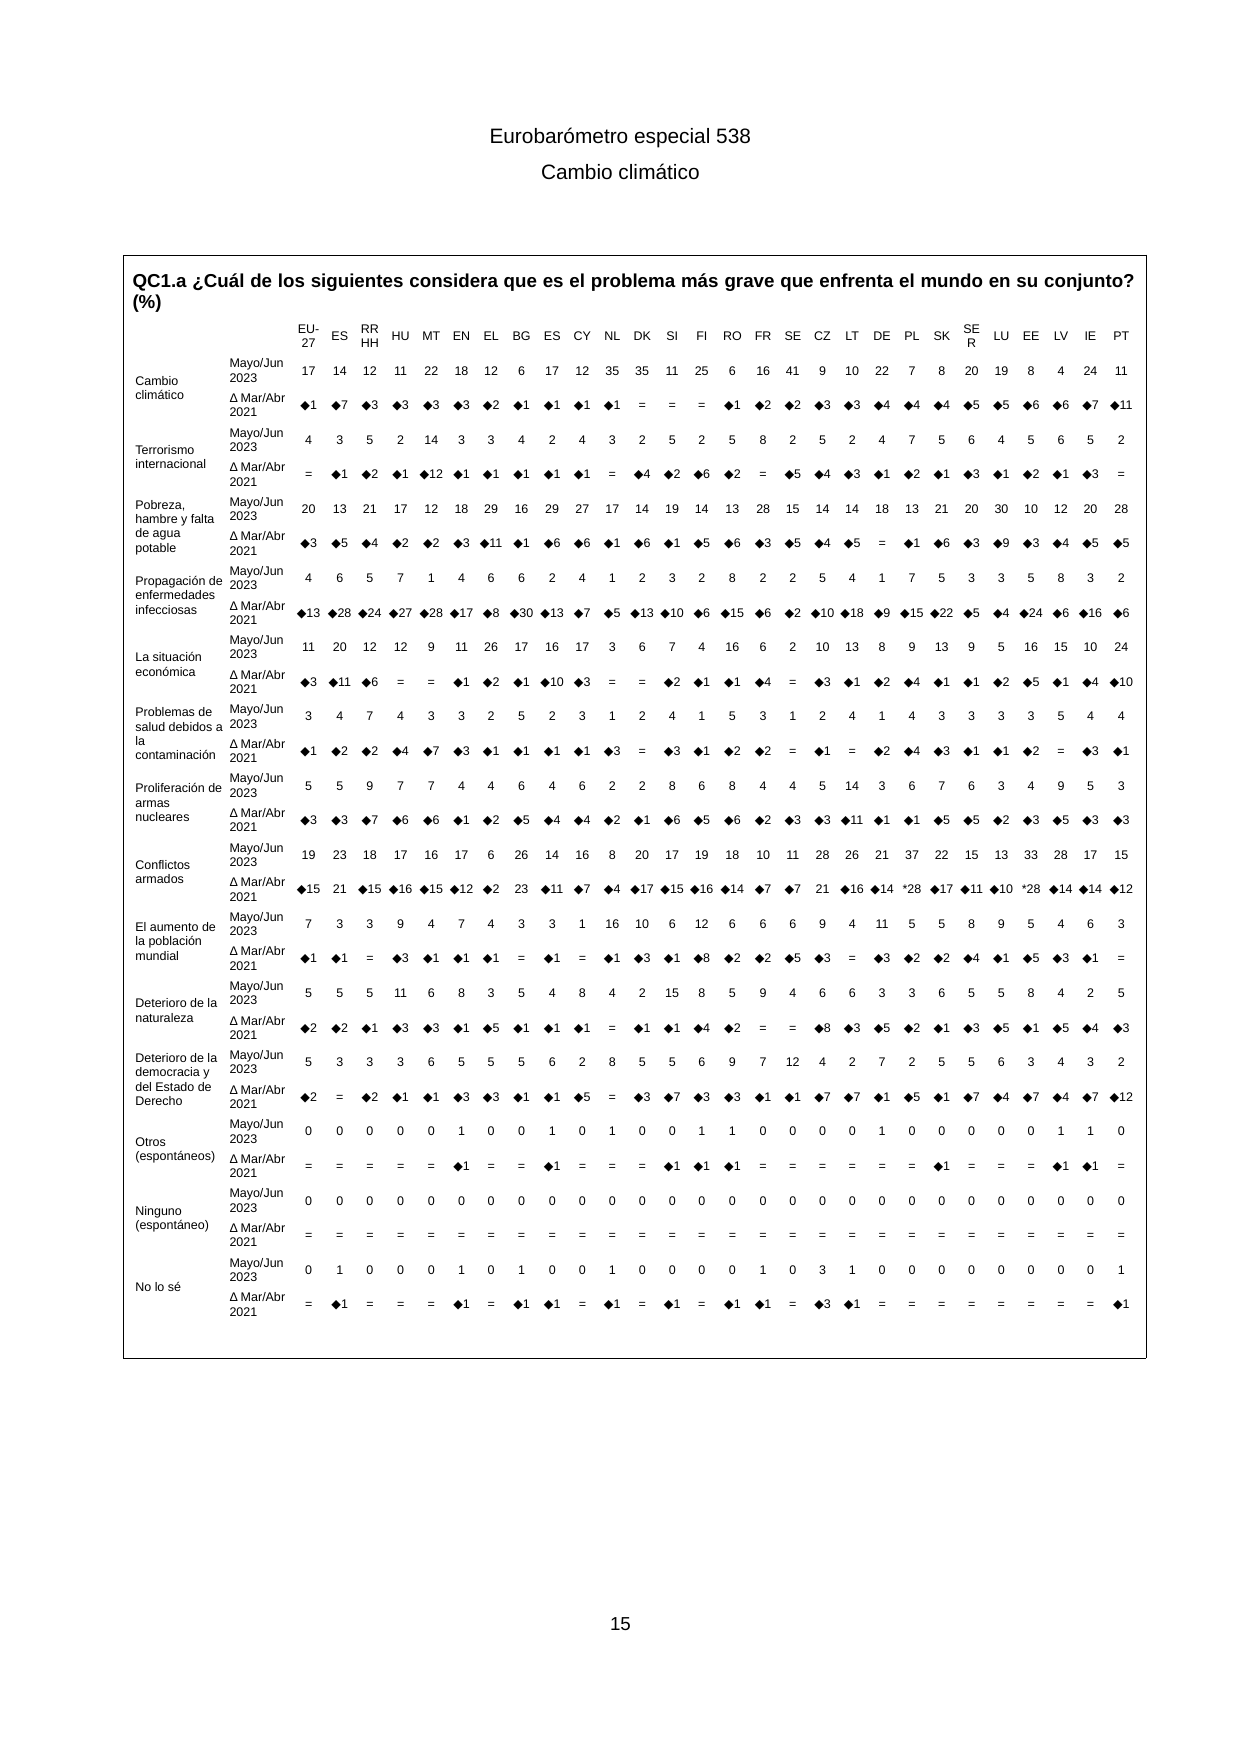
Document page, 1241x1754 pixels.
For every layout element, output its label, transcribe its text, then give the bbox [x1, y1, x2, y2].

table_cell ◆2 [476, 872, 506, 906]
table_cell 3 [354, 906, 385, 941]
table_cell ◆3 [385, 388, 416, 422]
table_cell 1 [446, 1252, 476, 1287]
table_cell 0 [687, 1252, 716, 1287]
table_cell 0 [292, 1114, 325, 1148]
table_cell Mayo/Jun 2023 [226, 906, 292, 941]
table_cell 0 [986, 1252, 1016, 1287]
table_cell 3 [956, 561, 986, 595]
table_cell ◆2 [897, 457, 927, 491]
table_cell ◆6 [1105, 595, 1137, 630]
table_cell 0 [1105, 1114, 1137, 1148]
table_cell ◆4 [808, 457, 837, 491]
table_cell 3 [597, 422, 627, 457]
table_cell 2 [537, 561, 567, 595]
table_cell 4 [1046, 906, 1075, 941]
table_cell = [778, 1218, 807, 1252]
table_cell ◆1 [657, 1149, 687, 1183]
table_header EE [1016, 319, 1046, 353]
table_cell 5 [956, 976, 986, 1010]
table_cell 2 [1105, 422, 1137, 457]
table_cell ◆2 [476, 803, 506, 837]
table_cell = [1046, 1218, 1075, 1252]
table_cell 4 [1075, 699, 1105, 733]
table_cell 6 [927, 976, 956, 1010]
table_cell = [325, 1149, 354, 1183]
table_cell 5 [716, 699, 748, 733]
table_cell ◆4 [627, 457, 657, 491]
table_cell = [1016, 1218, 1046, 1252]
table_cell 17 [506, 630, 537, 664]
table_cell ◆7 [808, 1079, 837, 1114]
table_cell ◆6 [1046, 595, 1075, 630]
table_cell 17 [446, 837, 476, 872]
table_cell ◆1 [657, 941, 687, 976]
table_cell 4 [837, 906, 867, 941]
table_cell 7 [657, 630, 687, 664]
table_cell ◆1 [597, 1287, 627, 1321]
table_cell 16 [716, 630, 748, 664]
table_cell 7 [897, 353, 927, 388]
table_cell 6 [897, 768, 927, 803]
table_cell ◆1 [446, 1010, 476, 1045]
table_cell 3 [986, 561, 1016, 595]
table_cell *28 [1016, 872, 1046, 906]
table_cell = [292, 457, 325, 491]
table_cell 4 [476, 768, 506, 803]
table_cell = [325, 1079, 354, 1114]
table_cell 2 [385, 422, 416, 457]
table_cell 24 [1105, 630, 1137, 664]
table_cell ◆1 [867, 1079, 897, 1114]
table_cell ◆1 [597, 941, 627, 976]
table_cell 5 [1105, 976, 1137, 1010]
table_cell ◆12 [1105, 872, 1137, 906]
table_cell ◆2 [1016, 457, 1046, 491]
table_cell ◆9 [986, 526, 1016, 561]
table_cell 7 [446, 906, 476, 941]
table_cell = [567, 1149, 597, 1183]
table_cell ◆10 [1105, 664, 1137, 699]
table_cell 25 [687, 353, 716, 388]
table_cell 18 [354, 837, 385, 872]
table_cell Pobreza, hambre y falta de agua potable [132, 491, 226, 561]
table_cell ◆4 [1075, 1010, 1105, 1045]
table_cell 15 [956, 837, 986, 872]
table_cell 41 [778, 353, 807, 388]
table_cell ◆1 [597, 526, 627, 561]
table_cell 18 [446, 353, 476, 388]
table_cell ◆11 [537, 872, 567, 906]
table_cell 0 [986, 1183, 1016, 1218]
table_cell 1 [867, 1114, 897, 1148]
table_cell 0 [927, 1114, 956, 1148]
table_header EL [476, 319, 506, 353]
table_cell 5 [292, 976, 325, 1010]
table_cell 6 [956, 768, 986, 803]
table_cell = [567, 1287, 597, 1321]
table_cell ◆6 [687, 457, 716, 491]
table_cell 17 [567, 630, 597, 664]
table_cell ◆1 [446, 941, 476, 976]
table_cell = [778, 734, 807, 768]
table_cell ◆2 [325, 1010, 354, 1045]
table_cell 0 [1046, 1183, 1075, 1218]
table_cell 0 [837, 1183, 867, 1218]
table_cell 3 [956, 699, 986, 733]
table_cell 1 [867, 699, 897, 733]
table_cell ◆15 [716, 595, 748, 630]
table_cell 7 [867, 1045, 897, 1079]
table_cell ◆2 [597, 803, 627, 837]
table_cell 12 [385, 630, 416, 664]
table_cell ◆2 [867, 734, 897, 768]
table_cell ◆5 [687, 803, 716, 837]
table_cell ◆8 [476, 595, 506, 630]
table_cell 28 [1046, 837, 1075, 872]
table_cell ◆4 [1046, 526, 1075, 561]
table_cell 2 [837, 422, 867, 457]
table_cell 14 [537, 837, 567, 872]
table_cell ◆7 [956, 1079, 986, 1114]
table_cell 6 [956, 422, 986, 457]
table_cell ◆12 [1105, 1079, 1137, 1114]
table_cell ◆6 [537, 526, 567, 561]
table_cell ◆6 [416, 803, 446, 837]
table_cell ◆6 [1016, 388, 1046, 422]
table_cell 0 [956, 1252, 986, 1287]
table_cell 0 [1105, 1183, 1137, 1218]
table_cell ◆8 [687, 941, 716, 976]
table_cell ◆1 [627, 1010, 657, 1045]
table_cell ◆5 [867, 1010, 897, 1045]
table_cell ◆4 [808, 526, 837, 561]
table_cell ◆5 [956, 388, 986, 422]
table_cell ◆1 [354, 1010, 385, 1045]
table_cell ◆3 [956, 457, 986, 491]
table_cell ◆1 [716, 1287, 748, 1321]
table_cell ◆6 [1046, 388, 1075, 422]
table_cell ◆7 [1075, 388, 1105, 422]
table_cell ◆4 [537, 803, 567, 837]
table_cell 26 [476, 630, 506, 664]
table_cell ◆10 [657, 595, 687, 630]
table_header RRHH [354, 319, 385, 353]
table_cell 5 [1075, 422, 1105, 457]
table_cell 16 [567, 837, 597, 872]
table_cell ◆4 [567, 803, 597, 837]
table_cell ◆2 [657, 664, 687, 699]
table_cell ◆1 [837, 1287, 867, 1321]
table_cell = [476, 1149, 506, 1183]
table_cell 6 [687, 1045, 716, 1079]
table_cell ◆1 [867, 457, 897, 491]
table_cell 8 [597, 1045, 627, 1079]
table_cell = [476, 1218, 506, 1252]
table_cell ◆1 [1046, 457, 1075, 491]
table_cell ◆7 [657, 1079, 687, 1114]
table_cell = [537, 1218, 567, 1252]
table_cell ◆1 [416, 1079, 446, 1114]
table_cell ◆7 [325, 388, 354, 422]
table_cell Δ Mar/Abr 2021 [226, 941, 292, 976]
table_cell 11 [385, 353, 416, 388]
table_cell = [416, 1218, 446, 1252]
table_cell ◆2 [986, 803, 1016, 837]
table_cell 14 [837, 491, 867, 526]
table_cell = [956, 1218, 986, 1252]
table_cell = [354, 1287, 385, 1321]
table_cell ◆7 [567, 595, 597, 630]
table_cell 6 [837, 976, 867, 1010]
table_cell = [627, 388, 657, 422]
table_cell ◆11 [837, 803, 867, 837]
table_cell 1 [687, 1114, 716, 1148]
table_cell 0 [657, 1114, 687, 1148]
table_cell = [292, 1149, 325, 1183]
table_cell 3 [897, 976, 927, 1010]
table_cell 12 [354, 353, 385, 388]
table_cell ◆2 [416, 526, 446, 561]
table_cell ◆2 [354, 734, 385, 768]
table_cell Terrorismo internacional [132, 422, 226, 491]
table_cell 0 [657, 1183, 687, 1218]
table_cell ◆6 [385, 803, 416, 837]
table_cell ◆1 [537, 1079, 567, 1114]
table_cell Mayo/Jun 2023 [226, 1114, 292, 1148]
table_cell 22 [867, 353, 897, 388]
table_cell 1 [567, 906, 597, 941]
table_cell ◆2 [325, 734, 354, 768]
table_cell 1 [778, 699, 807, 733]
table_cell 4 [292, 422, 325, 457]
table_cell ◆5 [897, 1079, 927, 1114]
table_cell 26 [837, 837, 867, 872]
table_cell = [506, 1218, 537, 1252]
table_header EN [446, 319, 476, 353]
table_cell ◆1 [476, 734, 506, 768]
table_cell 4 [1016, 768, 1046, 803]
table_cell ◆4 [354, 526, 385, 561]
table_cell 16 [506, 491, 537, 526]
table_cell 17 [657, 837, 687, 872]
table_cell 7 [385, 561, 416, 595]
table_cell 8 [716, 561, 748, 595]
table_cell = [476, 1287, 506, 1321]
table_cell ◆5 [956, 595, 986, 630]
table_cell ◆1 [537, 1010, 567, 1045]
table_cell = [627, 1287, 657, 1321]
table_cell 0 [506, 1114, 537, 1148]
table_cell ◆3 [1075, 803, 1105, 837]
table_cell ◆5 [597, 595, 627, 630]
table_header BG [506, 319, 537, 353]
table_cell ◆2 [716, 1010, 748, 1045]
table_cell 20 [627, 837, 657, 872]
table_header DE [867, 319, 897, 353]
table_cell 4 [837, 561, 867, 595]
table_cell = [325, 1218, 354, 1252]
table_cell Ninguno (espontáneo) [132, 1183, 226, 1252]
table_cell ◆7 [567, 872, 597, 906]
table_cell = [354, 1218, 385, 1252]
table_cell 3 [325, 422, 354, 457]
table_cell 18 [867, 491, 897, 526]
table_cell 21 [354, 491, 385, 526]
table_cell ◆7 [1016, 1079, 1046, 1114]
table_cell 4 [537, 768, 567, 803]
table_cell = [837, 1218, 867, 1252]
table_cell 20 [292, 491, 325, 526]
table_cell ◆6 [627, 526, 657, 561]
table_cell ◆17 [446, 595, 476, 630]
table_cell 11 [778, 837, 807, 872]
table_cell = [897, 1218, 927, 1252]
table_cell ◆6 [716, 526, 748, 561]
table_cell 2 [537, 422, 567, 457]
table_cell 5 [716, 976, 748, 1010]
table_cell 3 [1105, 768, 1137, 803]
table_cell = [1016, 1149, 1046, 1183]
table_cell ◆15 [416, 872, 446, 906]
table_cell ◆1 [537, 941, 567, 976]
table_cell 6 [657, 906, 687, 941]
table_cell 18 [716, 837, 748, 872]
table_cell 0 [778, 1183, 807, 1218]
table_cell 2 [778, 422, 807, 457]
table_cell 0 [416, 1114, 446, 1148]
table_cell 1 [597, 1252, 627, 1287]
table_cell 0 [567, 1114, 597, 1148]
table_cell Propagación de enfermedades infecciosas [132, 561, 226, 630]
table_cell ◆16 [687, 872, 716, 906]
table_cell 8 [716, 768, 748, 803]
table_cell ◆2 [716, 941, 748, 976]
table_cell ◆16 [1075, 595, 1105, 630]
table_cell = [657, 388, 687, 422]
table_cell ◆3 [808, 941, 837, 976]
table_cell ◆2 [292, 1079, 325, 1114]
table_cell 13 [837, 630, 867, 664]
table_cell 1 [446, 1114, 476, 1148]
table_cell Mayo/Jun 2023 [226, 768, 292, 803]
table_cell = [1046, 1287, 1075, 1321]
table_cell 1 [837, 1252, 867, 1287]
table_cell 10 [837, 353, 867, 388]
table_cell = [748, 457, 778, 491]
table_cell ◆3 [476, 1079, 506, 1114]
table_cell Deterioro de la democracia y del Estado de Derecho [132, 1045, 226, 1114]
table_header SE [778, 319, 807, 353]
table_cell 0 [385, 1252, 416, 1287]
table_cell ◆2 [354, 457, 385, 491]
table_cell ◆1 [325, 457, 354, 491]
table_cell = [778, 1287, 807, 1321]
table_cell 0 [476, 1183, 506, 1218]
table_cell 3 [867, 768, 897, 803]
table_cell = [1105, 1149, 1137, 1183]
table_cell ◆2 [476, 664, 506, 699]
table_cell 0 [986, 1114, 1016, 1148]
table_cell ◆1 [1075, 941, 1105, 976]
table_cell = [292, 1218, 325, 1252]
table_cell = [385, 1218, 416, 1252]
table_cell Δ Mar/Abr 2021 [226, 872, 292, 906]
table_cell ◆1 [506, 1079, 537, 1114]
table_cell 0 [567, 1183, 597, 1218]
table_cell ◆1 [446, 664, 476, 699]
table_cell ◆1 [657, 1010, 687, 1045]
table_cell ◆5 [1046, 803, 1075, 837]
table_cell = [1105, 941, 1137, 976]
table_cell ◆12 [416, 457, 446, 491]
table_cell 2 [808, 699, 837, 733]
table_cell 9 [986, 906, 1016, 941]
table_cell 0 [1046, 1252, 1075, 1287]
table_cell 13 [897, 491, 927, 526]
table_cell 5 [927, 906, 956, 941]
table_cell 8 [867, 630, 897, 664]
table_cell ◆3 [956, 1010, 986, 1045]
table_cell ◆4 [385, 734, 416, 768]
table_cell = [1105, 457, 1137, 491]
table_cell ◆1 [446, 803, 476, 837]
table_cell = [1105, 1218, 1137, 1252]
table_cell 2 [778, 561, 807, 595]
table_cell ◆2 [354, 1079, 385, 1114]
table_cell Δ Mar/Abr 2021 [226, 457, 292, 491]
table_cell Mayo/Jun 2023 [226, 353, 292, 388]
table_cell 10 [1016, 491, 1046, 526]
table_cell ◆1 [897, 803, 927, 837]
table_cell ◆5 [927, 803, 956, 837]
table_cell ◆3 [716, 1079, 748, 1114]
table_cell = [385, 1287, 416, 1321]
table_cell 3 [1075, 561, 1105, 595]
table_cell ◆4 [748, 664, 778, 699]
table_cell 16 [537, 630, 567, 664]
table_cell = [354, 1149, 385, 1183]
table_cell ◆5 [837, 526, 867, 561]
table_cell 3 [354, 1045, 385, 1079]
table_cell ◆4 [897, 388, 927, 422]
table_cell ◆3 [292, 526, 325, 561]
table_cell ◆3 [446, 734, 476, 768]
table_cell 8 [597, 837, 627, 872]
table_cell ◆3 [416, 1010, 446, 1045]
table_cell 5 [1046, 699, 1075, 733]
table_cell 0 [748, 1114, 778, 1148]
table_cell Δ Mar/Abr 2021 [226, 1287, 292, 1321]
table_cell ◆3 [1075, 734, 1105, 768]
table_cell 1 [597, 1114, 627, 1148]
table_cell = [956, 1287, 986, 1321]
table_header NL [597, 319, 627, 353]
table_cell ◆3 [837, 388, 867, 422]
table_cell ◆1 [986, 457, 1016, 491]
table_cell 0 [897, 1114, 927, 1148]
table_cell ◆17 [627, 872, 657, 906]
table_cell = [867, 526, 897, 561]
table_cell ◆3 [1046, 941, 1075, 976]
table_cell ◆3 [657, 734, 687, 768]
table_cell ◆3 [416, 388, 446, 422]
table_cell = [354, 941, 385, 976]
table_cell ◆1 [506, 457, 537, 491]
table_cell = [627, 664, 657, 699]
table_cell 3 [325, 906, 354, 941]
table_cell Mayo/Jun 2023 [226, 699, 292, 733]
table_cell 22 [416, 353, 446, 388]
table_cell 1 [867, 561, 897, 595]
table_cell 12 [778, 1045, 807, 1079]
table_cell = [778, 1010, 807, 1045]
table_cell 5 [986, 630, 1016, 664]
table_cell = [1016, 1287, 1046, 1321]
table_cell ◆14 [1046, 872, 1075, 906]
table_cell ◆6 [687, 595, 716, 630]
table_header IE [1075, 319, 1105, 353]
table_cell 18 [446, 491, 476, 526]
table_cell ◆18 [837, 595, 867, 630]
table_cell 4 [567, 422, 597, 457]
table_header [226, 319, 292, 353]
table_cell ◆3 [808, 803, 837, 837]
table_cell 11 [867, 906, 897, 941]
table_cell ◆4 [597, 872, 627, 906]
table_cell ◆3 [808, 1287, 837, 1321]
table_cell 5 [354, 561, 385, 595]
table_cell 6 [416, 1045, 446, 1079]
table_cell ◆1 [748, 1079, 778, 1114]
table_cell 35 [597, 353, 627, 388]
table_cell ◆4 [867, 388, 897, 422]
table_cell = [657, 1218, 687, 1252]
table_cell ◆4 [927, 388, 956, 422]
table_cell ◆3 [446, 1079, 476, 1114]
table_cell 0 [808, 1114, 837, 1148]
table_cell 15 [657, 976, 687, 1010]
table_header LU [986, 319, 1016, 353]
table_cell ◆2 [748, 734, 778, 768]
table_cell 4 [385, 699, 416, 733]
table_cell 4 [446, 561, 476, 595]
table_cell ◆1 [476, 941, 506, 976]
table_cell 4 [325, 699, 354, 733]
table_cell 3 [657, 561, 687, 595]
table_cell ◆15 [292, 872, 325, 906]
table_cell ◆1 [385, 457, 416, 491]
table_cell = [416, 1287, 446, 1321]
table_cell ◆10 [537, 664, 567, 699]
table_cell = [506, 941, 537, 976]
table_cell 0 [476, 1114, 506, 1148]
table_cell ◆2 [927, 941, 956, 976]
table_cell Δ Mar/Abr 2021 [226, 1149, 292, 1183]
table_cell 5 [1075, 768, 1105, 803]
table_cell 5 [716, 422, 748, 457]
table_cell 4 [687, 630, 716, 664]
table_cell ◆2 [897, 941, 927, 976]
table_cell ◆1 [506, 388, 537, 422]
table_cell ◆1 [716, 664, 748, 699]
table_cell 3 [476, 976, 506, 1010]
table_cell 2 [597, 768, 627, 803]
table_cell ◆3 [956, 526, 986, 561]
table_cell 4 [1046, 976, 1075, 1010]
table_cell 2 [476, 699, 506, 733]
table_cell Mayo/Jun 2023 [226, 1045, 292, 1079]
table_cell 5 [506, 699, 537, 733]
table_cell ◆2 [897, 1010, 927, 1045]
table_cell 4 [1046, 1045, 1075, 1079]
table_cell 0 [325, 1114, 354, 1148]
table_cell 5 [808, 561, 837, 595]
table_cell ◆1 [986, 941, 1016, 976]
table_cell ◆30 [506, 595, 537, 630]
table_cell ◆7 [837, 1079, 867, 1114]
table_cell 37 [897, 837, 927, 872]
table_cell ◆3 [927, 734, 956, 768]
table_cell ◆1 [567, 457, 597, 491]
table_cell 8 [446, 976, 476, 1010]
table_cell ◆3 [867, 941, 897, 976]
table_cell 2 [1105, 1045, 1137, 1079]
table_cell 6 [748, 630, 778, 664]
table_cell ◆22 [927, 595, 956, 630]
table_cell 4 [897, 699, 927, 733]
table_cell 7 [385, 768, 416, 803]
table_cell ◆3 [778, 803, 807, 837]
table_cell ◆5 [1016, 664, 1046, 699]
table_cell 8 [1046, 561, 1075, 595]
table_cell ◆2 [292, 1010, 325, 1045]
table_cell 4 [837, 699, 867, 733]
table_cell 9 [808, 906, 837, 941]
table_cell ◆24 [354, 595, 385, 630]
table_cell = [897, 1149, 927, 1183]
table_cell ◆1 [325, 941, 354, 976]
table_cell = [986, 1287, 1016, 1321]
table_header EU-27 [292, 319, 325, 353]
table_cell 6 [986, 1045, 1016, 1079]
table_cell 4 [748, 768, 778, 803]
table_cell 7 [748, 1045, 778, 1079]
table_cell ◆3 [385, 1010, 416, 1045]
table_cell 27 [567, 491, 597, 526]
table_cell 14 [837, 768, 867, 803]
table_cell = [927, 1218, 956, 1252]
table_header CY [567, 319, 597, 353]
table_cell ◆5 [325, 526, 354, 561]
table_cell ◆1 [446, 457, 476, 491]
table_cell ◆1 [657, 526, 687, 561]
table_cell ◆4 [897, 664, 927, 699]
table_cell 8 [567, 976, 597, 1010]
table_cell ◆5 [567, 1079, 597, 1114]
table_cell 0 [1075, 1183, 1105, 1218]
table_cell ◆1 [567, 388, 597, 422]
table_cell ◆3 [687, 1079, 716, 1114]
table_cell = [927, 1287, 956, 1321]
table_cell La situación económica [132, 630, 226, 699]
table_cell ◆5 [778, 526, 807, 561]
table_cell ◆1 [567, 734, 597, 768]
table_cell ◆2 [716, 457, 748, 491]
table_cell ◆1 [778, 1079, 807, 1114]
table_cell ◆1 [506, 526, 537, 561]
table_cell 6 [716, 353, 748, 388]
table_cell 5 [986, 976, 1016, 1010]
table_cell 3 [1016, 1045, 1046, 1079]
table_cell = [1046, 734, 1075, 768]
table_cell ◆6 [927, 526, 956, 561]
table_cell 0 [506, 1183, 537, 1218]
table_cell 20 [325, 630, 354, 664]
table_cell 12 [354, 630, 385, 664]
table_cell 6 [506, 561, 537, 595]
table_cell 11 [292, 630, 325, 664]
table_cell 0 [927, 1252, 956, 1287]
table_cell = [986, 1218, 1016, 1252]
table_cell 3 [446, 699, 476, 733]
table_cell 0 [897, 1252, 927, 1287]
table_cell ◆1 [416, 941, 446, 976]
table_cell 12 [416, 491, 446, 526]
table_cell ◆1 [927, 1010, 956, 1045]
table_cell 2 [537, 699, 567, 733]
table_cell ◆3 [627, 941, 657, 976]
table_cell 0 [927, 1183, 956, 1218]
table_cell 1 [537, 1114, 567, 1148]
table_cell = [748, 1149, 778, 1183]
table_cell 21 [927, 491, 956, 526]
table_cell = [837, 1149, 867, 1183]
table_cell 1 [597, 561, 627, 595]
table_cell ◆2 [778, 388, 807, 422]
table_cell ◆1 [292, 388, 325, 422]
table_cell ◆5 [778, 941, 807, 976]
table_cell Δ Mar/Abr 2021 [226, 1218, 292, 1252]
table_cell 16 [748, 353, 778, 388]
table_cell ◆3 [808, 664, 837, 699]
table_cell 4 [446, 768, 476, 803]
table_cell 4 [867, 422, 897, 457]
table_cell 20 [956, 353, 986, 388]
table_cell 1 [687, 699, 716, 733]
table_cell 21 [867, 837, 897, 872]
table_cell = [597, 1149, 627, 1183]
table_cell 10 [1075, 630, 1105, 664]
table_cell 7 [927, 768, 956, 803]
table_cell 9 [897, 630, 927, 664]
table_cell 5 [354, 422, 385, 457]
table_cell = [597, 1079, 627, 1114]
table_cell 0 [627, 1183, 657, 1218]
table_cell Cambio climático [132, 353, 226, 422]
table_cell ◆1 [446, 1287, 476, 1321]
table_cell 2 [897, 1045, 927, 1079]
table_cell = [1075, 1287, 1105, 1321]
table_cell 0 [292, 1183, 325, 1218]
table_header PL [897, 319, 927, 353]
table_cell 4 [778, 768, 807, 803]
table_cell = [292, 1287, 325, 1321]
table_cell ◆4 [897, 734, 927, 768]
table_cell 13 [716, 491, 748, 526]
table_cell 5 [506, 976, 537, 1010]
table_cell 16 [416, 837, 446, 872]
table_cell 0 [716, 1252, 748, 1287]
table_cell 0 [354, 1252, 385, 1287]
table_cell ◆6 [657, 803, 687, 837]
table_cell ◆16 [837, 872, 867, 906]
table_cell 4 [416, 906, 446, 941]
table_cell 3 [506, 906, 537, 941]
table_cell 8 [956, 906, 986, 941]
table_cell 23 [506, 872, 537, 906]
table_cell ◆5 [1046, 1010, 1075, 1045]
table_cell 1 [748, 1252, 778, 1287]
table_cell = [567, 941, 597, 976]
table_cell ◆3 [385, 941, 416, 976]
table_header CZ [808, 319, 837, 353]
table_cell 4 [986, 422, 1016, 457]
table_cell 5 [1016, 561, 1046, 595]
table_cell Proliferación de armas nucleares [132, 768, 226, 837]
table_cell 0 [627, 1252, 657, 1287]
table_cell ◆7 [778, 872, 807, 906]
table_cell 2 [627, 422, 657, 457]
table_cell 0 [687, 1183, 716, 1218]
table_cell 4 [567, 561, 597, 595]
table_cell ◆14 [1075, 872, 1105, 906]
table_cell 3 [986, 768, 1016, 803]
table_cell 2 [627, 976, 657, 1010]
table_cell 9 [354, 768, 385, 803]
table_cell = [506, 1149, 537, 1183]
table_header MT [416, 319, 446, 353]
table_cell 8 [1016, 976, 1046, 1010]
table_cell 0 [354, 1183, 385, 1218]
table_cell 17 [537, 353, 567, 388]
table_cell = [837, 734, 867, 768]
table_cell 5 [956, 1045, 986, 1079]
table_cell 19 [687, 837, 716, 872]
table_cell 17 [385, 837, 416, 872]
table_cell El aumento de la población mundial [132, 906, 226, 976]
table_cell Problemas de salud debidos a la contaminación [132, 699, 226, 768]
table_cell 0 [385, 1183, 416, 1218]
table_cell = [867, 1149, 897, 1183]
table_cell ◆1 [1105, 734, 1137, 768]
table_cell 0 [1016, 1114, 1046, 1148]
table_cell = [627, 734, 657, 768]
table_cell = [687, 388, 716, 422]
table_cell = [1075, 1218, 1105, 1252]
table_header [132, 319, 226, 353]
table_cell 29 [537, 491, 567, 526]
table_cell = [748, 1010, 778, 1045]
table_cell ◆5 [956, 803, 986, 837]
table_cell 0 [385, 1114, 416, 1148]
table_header PT [1105, 319, 1137, 353]
table_cell ◆1 [716, 388, 748, 422]
table_cell ◆12 [446, 872, 476, 906]
table_cell ◆1 [446, 1149, 476, 1183]
table_cell 5 [292, 768, 325, 803]
table_cell 3 [1075, 1045, 1105, 1079]
table_cell 15 [778, 491, 807, 526]
table_cell ◆1 [506, 1287, 537, 1321]
table_cell 4 [657, 699, 687, 733]
table_cell ◆3 [597, 734, 627, 768]
table_cell ◆13 [292, 595, 325, 630]
table_cell ◆11 [956, 872, 986, 906]
table_cell 9 [716, 1045, 748, 1079]
table_cell 5 [808, 768, 837, 803]
table_cell 11 [385, 976, 416, 1010]
table_cell ◆6 [354, 664, 385, 699]
table_cell 12 [687, 906, 716, 941]
table_cell = [446, 1218, 476, 1252]
table_cell = [716, 1218, 748, 1252]
table_cell 8 [1016, 353, 1046, 388]
table_cell ◆1 [687, 734, 716, 768]
table_cell ◆5 [506, 803, 537, 837]
table_cell ◆3 [837, 457, 867, 491]
table_cell 3 [927, 699, 956, 733]
table_cell ◆2 [748, 803, 778, 837]
table_cell ◆2 [476, 388, 506, 422]
table_cell ◆7 [748, 872, 778, 906]
table_cell ◆1 [927, 664, 956, 699]
table_cell 6 [325, 561, 354, 595]
table_cell Mayo/Jun 2023 [226, 1252, 292, 1287]
table_cell ◆3 [446, 388, 476, 422]
table_cell No lo sé [132, 1252, 226, 1321]
table_cell ◆2 [778, 595, 807, 630]
table_cell ◆4 [986, 595, 1016, 630]
table_cell Δ Mar/Abr 2021 [226, 734, 292, 768]
table_cell 3 [416, 699, 446, 733]
table_cell 0 [778, 1252, 807, 1287]
table_cell = [627, 1218, 657, 1252]
table_cell = [597, 664, 627, 699]
table_cell ◆7 [416, 734, 446, 768]
table_cell 3 [867, 976, 897, 1010]
table_cell ◆1 [537, 734, 567, 768]
table_cell Δ Mar/Abr 2021 [226, 595, 292, 630]
table_cell 4 [537, 976, 567, 1010]
table_cell = [416, 1149, 446, 1183]
table_cell 7 [292, 906, 325, 941]
table_cell 6 [748, 906, 778, 941]
table_cell ◆2 [867, 664, 897, 699]
table_cell 0 [808, 1183, 837, 1218]
table_cell 5 [657, 1045, 687, 1079]
table_cell 2 [778, 630, 807, 664]
table_cell 6 [778, 906, 807, 941]
table_cell = [808, 1218, 837, 1252]
table_cell 6 [476, 561, 506, 595]
table_cell 19 [657, 491, 687, 526]
table_cell 20 [956, 491, 986, 526]
table_cell ◆14 [867, 872, 897, 906]
table_cell ◆1 [537, 1149, 567, 1183]
table_cell 0 [537, 1252, 567, 1287]
table_cell 0 [956, 1114, 986, 1148]
table_cell 3 [385, 1045, 416, 1079]
table_cell ◆1 [927, 457, 956, 491]
table_cell 0 [416, 1183, 446, 1218]
table_cell 16 [1016, 630, 1046, 664]
table_cell 0 [716, 1183, 748, 1218]
table_cell ◆1 [1046, 1149, 1075, 1183]
table_cell 2 [687, 561, 716, 595]
table_cell 5 [927, 422, 956, 457]
table_cell 9 [1046, 768, 1075, 803]
table_cell 2 [837, 1045, 867, 1079]
table_cell ◆1 [748, 1287, 778, 1321]
table_cell 5 [325, 976, 354, 1010]
table_cell ◆2 [748, 388, 778, 422]
table_cell 7 [897, 422, 927, 457]
table_cell ◆3 [354, 388, 385, 422]
table_cell 2 [627, 768, 657, 803]
table_cell ◆7 [354, 803, 385, 837]
table_cell 0 [748, 1183, 778, 1218]
table_cell = [778, 664, 807, 699]
table_cell 35 [627, 353, 657, 388]
table_cell 6 [567, 768, 597, 803]
table_cell 11 [657, 353, 687, 388]
table_cell = [808, 1149, 837, 1183]
table_cell ◆3 [567, 664, 597, 699]
table_cell ◆1 [986, 734, 1016, 768]
table_cell 12 [476, 353, 506, 388]
table_cell ◆3 [1016, 803, 1046, 837]
table_cell 6 [1046, 422, 1075, 457]
table_cell 17 [597, 491, 627, 526]
table_cell ◆3 [292, 664, 325, 699]
table_cell 26 [506, 837, 537, 872]
table_cell 0 [1075, 1252, 1105, 1287]
table_cell Mayo/Jun 2023 [226, 837, 292, 872]
table_cell 8 [687, 976, 716, 1010]
table_cell 13 [927, 630, 956, 664]
table_cell ◆3 [627, 1079, 657, 1114]
table_cell = [897, 1287, 927, 1321]
table_cell 13 [986, 837, 1016, 872]
table_cell ◆5 [778, 457, 807, 491]
table_cell ◆1 [506, 734, 537, 768]
table_cell 9 [416, 630, 446, 664]
table_cell 0 [867, 1183, 897, 1218]
table_cell 7 [416, 768, 446, 803]
table_cell 5 [897, 906, 927, 941]
table_cell Otros (espontáneos) [132, 1114, 226, 1183]
table_cell ◆1 [1046, 664, 1075, 699]
table_cell 0 [897, 1183, 927, 1218]
table_cell 20 [1075, 491, 1105, 526]
table_cell 0 [1016, 1252, 1046, 1287]
table_cell = [567, 1218, 597, 1252]
table_cell 23 [325, 837, 354, 872]
table_cell 16 [597, 906, 627, 941]
table_cell ◆1 [716, 1149, 748, 1183]
table_cell 10 [748, 837, 778, 872]
table_cell 28 [808, 837, 837, 872]
table_cell 0 [446, 1183, 476, 1218]
table_cell 10 [808, 630, 837, 664]
table_cell ◆3 [1075, 457, 1105, 491]
table_cell 6 [627, 630, 657, 664]
table_cell ◆5 [1016, 941, 1046, 976]
table_cell ◆1 [627, 803, 657, 837]
table_cell ◆1 [1075, 1149, 1105, 1183]
table_cell 5 [1016, 422, 1046, 457]
table_cell 3 [446, 422, 476, 457]
table_cell = [837, 941, 867, 976]
table_cell = [385, 1149, 416, 1183]
table_cell ◆13 [627, 595, 657, 630]
table_cell 2 [627, 561, 657, 595]
table_cell 14 [325, 353, 354, 388]
table_cell 15 [1105, 837, 1137, 872]
table_cell ◆10 [808, 595, 837, 630]
table_cell 29 [476, 491, 506, 526]
table_cell 5 [476, 1045, 506, 1079]
table_cell ◆1 [1105, 1287, 1137, 1321]
table_cell ◆5 [476, 1010, 506, 1045]
table_cell 21 [808, 872, 837, 906]
table_cell 2 [687, 422, 716, 457]
table_cell ◆1 [837, 664, 867, 699]
table_cell 17 [292, 353, 325, 388]
table_cell 5 [927, 1045, 956, 1079]
table_cell 0 [657, 1252, 687, 1287]
table_cell 3 [808, 1252, 837, 1287]
table_cell = [867, 1218, 897, 1252]
table_cell ◆1 [808, 734, 837, 768]
table_cell 6 [476, 837, 506, 872]
table_cell ◆1 [325, 1287, 354, 1321]
table_cell ◆3 [292, 803, 325, 837]
table_cell 12 [567, 353, 597, 388]
table_cell 3 [325, 1045, 354, 1079]
table_cell Mayo/Jun 2023 [226, 1183, 292, 1218]
table_cell = [597, 1010, 627, 1045]
table_cell 0 [537, 1183, 567, 1218]
table_cell 0 [567, 1252, 597, 1287]
table_cell 14 [627, 491, 657, 526]
table_cell 22 [927, 837, 956, 872]
table_cell ◆4 [956, 941, 986, 976]
table_cell 0 [837, 1114, 867, 1148]
table_cell 11 [446, 630, 476, 664]
table_cell *28 [897, 872, 927, 906]
table_cell ◆1 [657, 1287, 687, 1321]
table_header RO [716, 319, 748, 353]
table_cell 17 [1075, 837, 1105, 872]
table_cell = [597, 1218, 627, 1252]
table_cell 17 [385, 491, 416, 526]
table_cell ◆1 [867, 803, 897, 837]
table_cell 4 [476, 906, 506, 941]
table_cell ◆11 [325, 664, 354, 699]
table_cell 28 [748, 491, 778, 526]
table_cell 28 [1105, 491, 1137, 526]
table_cell Conflictos armados [132, 837, 226, 906]
table_cell ◆3 [325, 803, 354, 837]
table_cell 5 [506, 1045, 537, 1079]
table_header LT [837, 319, 867, 353]
table_cell 3 [567, 699, 597, 733]
table_cell = [687, 1287, 716, 1321]
table_cell ◆1 [476, 457, 506, 491]
table_cell 1 [716, 1114, 748, 1148]
table_cell Mayo/Jun 2023 [226, 491, 292, 526]
table_header DK [627, 319, 657, 353]
table_cell 5 [627, 1045, 657, 1079]
table_cell 6 [808, 976, 837, 1010]
table_cell 6 [1075, 906, 1105, 941]
table_cell ◆6 [748, 595, 778, 630]
table_cell 0 [292, 1252, 325, 1287]
table_cell = [748, 1218, 778, 1252]
table_cell ◆5 [687, 526, 716, 561]
table_cell 9 [748, 976, 778, 1010]
table_cell = [597, 457, 627, 491]
table_cell 9 [956, 630, 986, 664]
table_cell ◆1 [1016, 1010, 1046, 1045]
table_cell Δ Mar/Abr 2021 [226, 1010, 292, 1045]
table_cell ◆16 [385, 872, 416, 906]
table_cell Mayo/Jun 2023 [226, 976, 292, 1010]
table_cell 3 [1016, 699, 1046, 733]
table_cell 10 [627, 906, 657, 941]
table_cell ◆24 [1016, 595, 1046, 630]
table_header SER [956, 319, 986, 353]
table_cell 4 [292, 561, 325, 595]
table_cell ◆28 [325, 595, 354, 630]
table_cell 12 [1046, 491, 1075, 526]
table_cell 19 [292, 837, 325, 872]
table_header LV [1046, 319, 1075, 353]
table_cell 8 [927, 353, 956, 388]
table_cell ◆1 [897, 526, 927, 561]
table_cell 4 [778, 976, 807, 1010]
table_cell ◆5 [1075, 526, 1105, 561]
table_cell ◆1 [597, 388, 627, 422]
table_cell 0 [627, 1114, 657, 1148]
table_cell 3 [986, 699, 1016, 733]
table_cell 4 [1046, 353, 1075, 388]
table_cell 0 [476, 1252, 506, 1287]
table_cell 0 [1016, 1183, 1046, 1218]
table_cell ◆17 [927, 872, 956, 906]
table_cell ◆5 [986, 1010, 1016, 1045]
table_cell 5 [446, 1045, 476, 1079]
table_cell ◆28 [416, 595, 446, 630]
table_cell ◆4 [687, 1010, 716, 1045]
table_cell ◆1 [927, 1149, 956, 1183]
table_cell 2 [627, 699, 657, 733]
table_cell Δ Mar/Abr 2021 [226, 526, 292, 561]
table_cell ◆3 [808, 388, 837, 422]
table_cell 6 [716, 906, 748, 941]
table_cell ◆1 [537, 457, 567, 491]
table_cell ◆3 [837, 1010, 867, 1045]
table_cell ◆27 [385, 595, 416, 630]
table_cell 6 [506, 353, 537, 388]
table_cell 14 [416, 422, 446, 457]
table_header FI [687, 319, 716, 353]
table_cell 0 [778, 1114, 807, 1148]
table_cell 0 [354, 1114, 385, 1148]
table_cell ◆1 [956, 734, 986, 768]
table_cell ◆1 [956, 664, 986, 699]
table_cell = [416, 664, 446, 699]
table_cell 0 [597, 1183, 627, 1218]
table_cell ◆3 [1105, 1010, 1137, 1045]
table_cell 1 [1046, 1114, 1075, 1148]
table_cell 2 [1105, 561, 1137, 595]
table_cell ◆15 [657, 872, 687, 906]
table_cell ◆6 [567, 526, 597, 561]
text QC1.a ¿Cuál de los siguientes considera que es el problema más grave que enfrenta el mundo en su conjunto? (%) [132, 269, 1137, 313]
table_header ES [537, 319, 567, 353]
table_cell 3 [1105, 906, 1137, 941]
table_cell 3 [476, 422, 506, 457]
table_cell 0 [956, 1183, 986, 1218]
table_cell 1 [1075, 1114, 1105, 1148]
table_cell 2 [1075, 976, 1105, 1010]
table_cell ◆1 [927, 1079, 956, 1114]
table_cell ◆15 [897, 595, 927, 630]
table_cell ◆15 [354, 872, 385, 906]
table_cell 33 [1016, 837, 1046, 872]
table_cell ◆1 [292, 734, 325, 768]
table_cell 0 [325, 1183, 354, 1218]
table_cell 5 [808, 422, 837, 457]
table_cell 1 [597, 699, 627, 733]
table_cell 5 [1016, 906, 1046, 941]
table_cell 4 [1105, 699, 1137, 733]
table_cell ◆1 [292, 941, 325, 976]
table_cell = [867, 1287, 897, 1321]
table_cell ◆3 [748, 526, 778, 561]
table_cell 13 [325, 491, 354, 526]
table_cell ◆1 [537, 1287, 567, 1321]
table_header SI [657, 319, 687, 353]
table_cell 6 [687, 768, 716, 803]
table_cell Δ Mar/Abr 2021 [226, 1079, 292, 1114]
table_cell 5 [354, 976, 385, 1010]
table_cell Mayo/Jun 2023 [226, 630, 292, 664]
table_cell 2 [567, 1045, 597, 1079]
table_cell 9 [385, 906, 416, 941]
table_cell ◆11 [476, 526, 506, 561]
table_cell 5 [927, 561, 956, 595]
table_cell 1 [1105, 1252, 1137, 1287]
table_cell 11 [1105, 353, 1137, 388]
table_cell ◆1 [687, 1149, 716, 1183]
table_cell 6 [506, 768, 537, 803]
table_cell 4 [597, 976, 627, 1010]
table_cell Δ Mar/Abr 2021 [226, 388, 292, 422]
table_cell ◆1 [506, 1010, 537, 1045]
table_cell 14 [687, 491, 716, 526]
table_cell 21 [325, 872, 354, 906]
table_cell 3 [748, 699, 778, 733]
table_cell ◆2 [986, 664, 1016, 699]
table_cell = [778, 1149, 807, 1183]
table_cell 6 [537, 1045, 567, 1079]
table_cell ◆3 [1016, 526, 1046, 561]
table_cell Mayo/Jun 2023 [226, 422, 292, 457]
table_cell 4 [506, 422, 537, 457]
table_cell 30 [986, 491, 1016, 526]
table_cell 1 [416, 561, 446, 595]
table_cell ◆3 [1105, 803, 1137, 837]
table_cell = [627, 1149, 657, 1183]
table_cell ◆1 [385, 1079, 416, 1114]
table_cell ◆11 [1105, 388, 1137, 422]
table_header FR [748, 319, 778, 353]
table_cell 14 [808, 491, 837, 526]
table_cell ◆2 [716, 734, 748, 768]
table_cell 0 [416, 1252, 446, 1287]
table_cell ◆1 [687, 664, 716, 699]
table_cell 4 [808, 1045, 837, 1079]
table_cell ◆9 [867, 595, 897, 630]
table_cell Δ Mar/Abr 2021 [226, 664, 292, 699]
table_cell ◆8 [808, 1010, 837, 1045]
table_cell ◆4 [1075, 664, 1105, 699]
table_cell ◆3 [446, 526, 476, 561]
table_cell ◆4 [986, 1079, 1016, 1114]
table_cell 6 [416, 976, 446, 1010]
table_cell ◆6 [716, 803, 748, 837]
table_header SK [927, 319, 956, 353]
table_cell 5 [657, 422, 687, 457]
table_cell 8 [657, 768, 687, 803]
table_cell = [687, 1218, 716, 1252]
table_cell Deterioro de la naturaleza [132, 976, 226, 1045]
table_cell 0 [867, 1252, 897, 1287]
table_cell ◆5 [1105, 526, 1137, 561]
table_cell ◆4 [1046, 1079, 1075, 1114]
table_cell Δ Mar/Abr 2021 [226, 803, 292, 837]
table_cell ◆2 [1016, 734, 1046, 768]
table_cell Mayo/Jun 2023 [226, 561, 292, 595]
table_cell 1 [325, 1252, 354, 1287]
table_cell 7 [897, 561, 927, 595]
table_cell ◆5 [986, 388, 1016, 422]
table_cell ◆1 [506, 664, 537, 699]
table_cell ◆7 [1075, 1079, 1105, 1114]
table_cell ◆1 [537, 388, 567, 422]
table_cell ◆2 [657, 457, 687, 491]
table_cell 5 [292, 1045, 325, 1079]
table_cell 2 [748, 561, 778, 595]
table_cell ◆10 [986, 872, 1016, 906]
table_cell ◆14 [716, 872, 748, 906]
table_header HU [385, 319, 416, 353]
table_cell ◆13 [537, 595, 567, 630]
table_cell 9 [808, 353, 837, 388]
table_cell 1 [506, 1252, 537, 1287]
table_cell 19 [986, 353, 1016, 388]
table_cell ◆1 [567, 1010, 597, 1045]
table_cell 24 [1075, 353, 1105, 388]
table_cell 5 [325, 768, 354, 803]
table_cell 3 [537, 906, 567, 941]
table_cell = [956, 1149, 986, 1183]
table_header ES [325, 319, 354, 353]
table_cell 8 [748, 422, 778, 457]
table_cell ◆2 [385, 526, 416, 561]
table_cell 3 [597, 630, 627, 664]
table_cell 3 [292, 699, 325, 733]
table_cell ◆2 [748, 941, 778, 976]
table_cell 7 [354, 699, 385, 733]
table_cell = [385, 664, 416, 699]
table_cell 15 [1046, 630, 1075, 664]
table_cell = [986, 1149, 1016, 1183]
